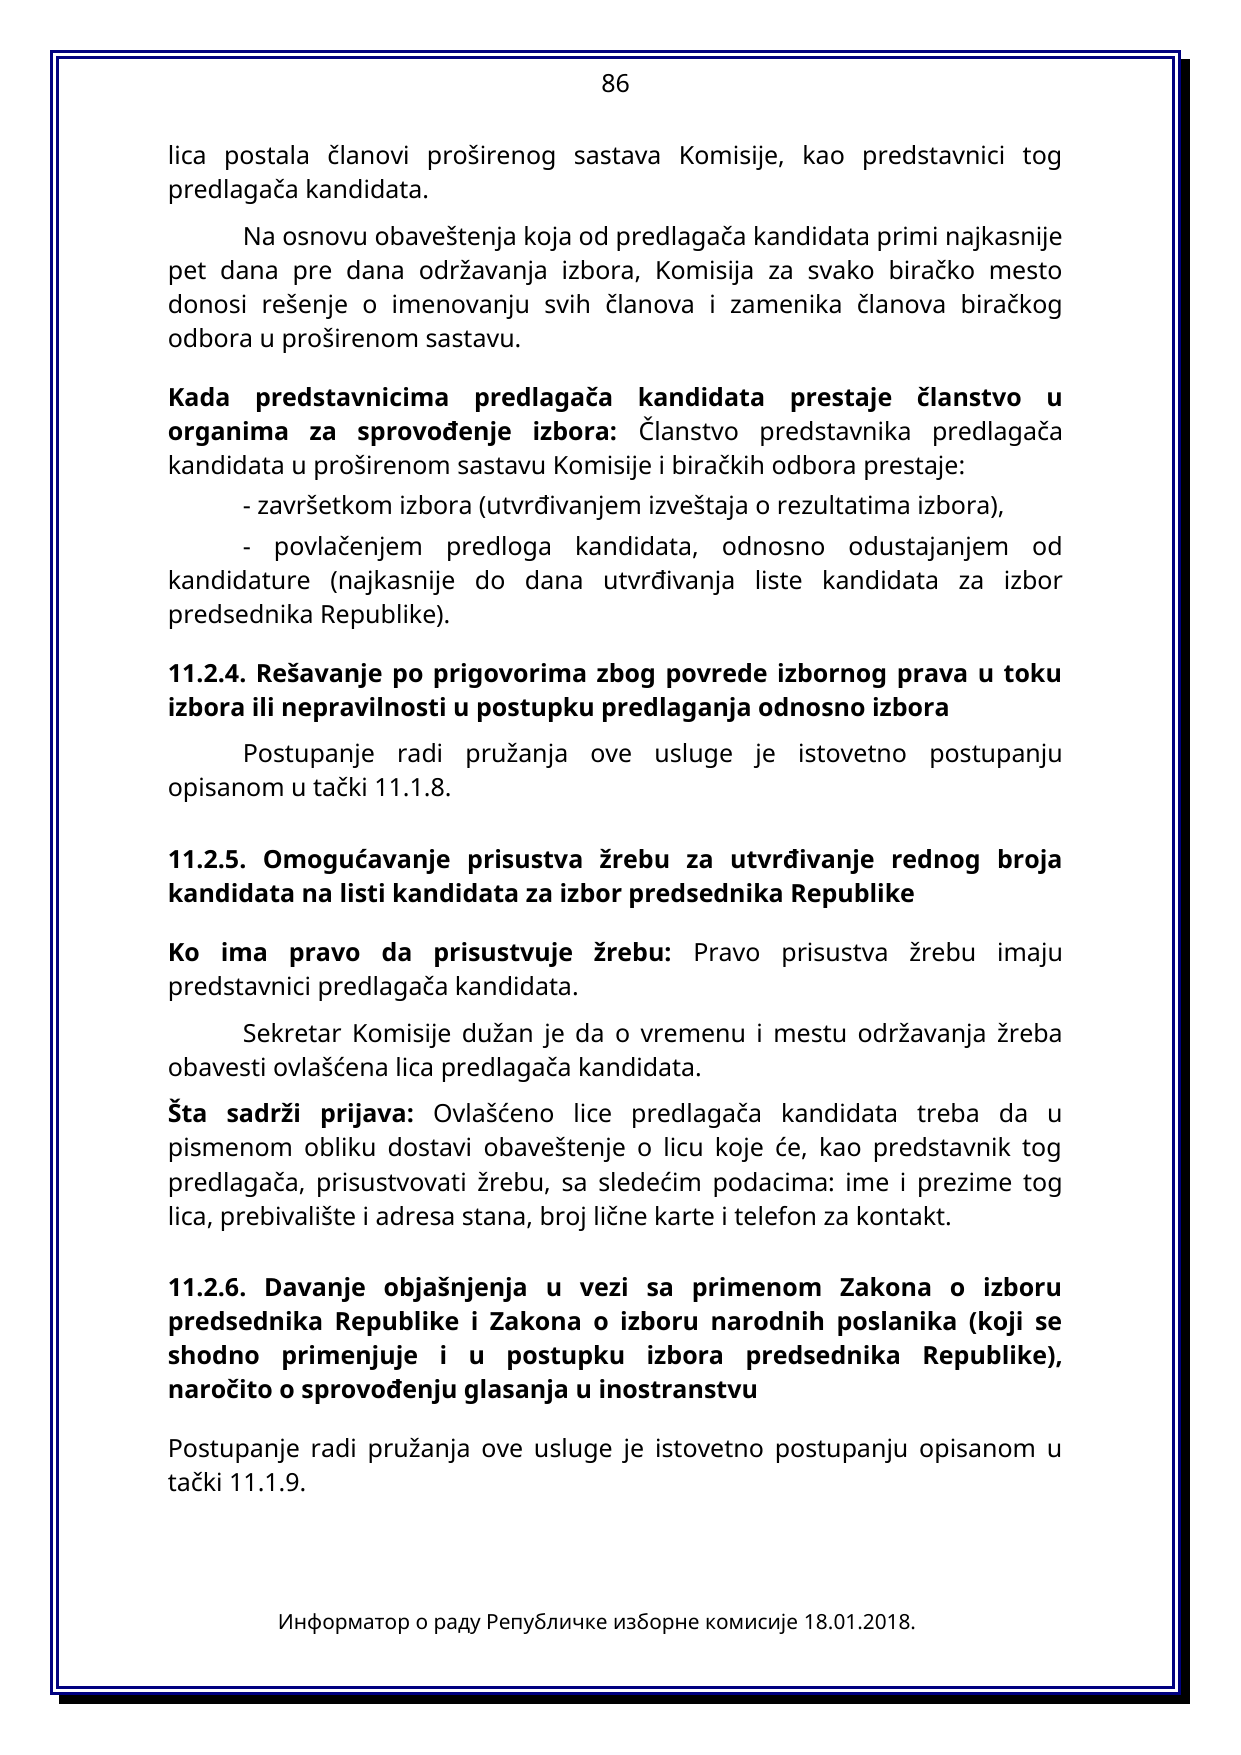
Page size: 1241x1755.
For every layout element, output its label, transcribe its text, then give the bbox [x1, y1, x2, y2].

text lica postala članovi proširenog sastava Komisije, kao predstavnici tog predlagača kandidata. [168, 138, 1063, 206]
text Šta sadrži prijava: Ovlašćeno lice predlagača kandidata treba da u pismenom obliku dostavi obaveštenje o licu koje će, kao predstavnik tog predlagača, prisustvovati žrebu, sa sledećim podacima: ime i prezime tog lica, prebivalište i adresa stana, broj lične karte i telefon za kontakt. [168, 1096, 1063, 1232]
text - povlačenjem predloga kandidata, odnosno odustajanjem od kandidature (najkasnije do dana utvrđivanja liste kandidata za izbor predsednika Republike). [168, 528, 1063, 630]
text Ko ima pravo da prisustvuje žrebu: Pravo prisustva žrebu imaju predstavnici predlagača kandidata. [168, 935, 1063, 1003]
text Postupanje radi pružanja ove usluge je istovetno postupanju opisanom u tački 11.1.9. [168, 1431, 1063, 1499]
subtitle 11.2.5. Omogućavanje prisustva žrebu za utvrđivanje rednog broja kandidata na listi kandidata za izbor predsednika Republike [168, 842, 1063, 910]
text Na osnovu obaveštenja koja od predlagača kandidata primi najkasnije pet dana pre dana održavanja izbora, Komisija za svako biračko mesto donosi rešenje o imenovanju svih članova i zamenika članova biračkog odbora u proširenom sastavu. [168, 218, 1063, 354]
text Sekretar Komisije dužan je da o vremenu i mestu održavanja žreba obavesti ovlašćena lica predlagača kandidata. [168, 1015, 1063, 1083]
text Kada predstavnicima predlagača kandidata prestaje članstvo u organima za sprovođenje izbora: Članstvo predstavnika predlagača kandidata u proširenom sastavu Komisije i biračkih odbora prestaje: [168, 379, 1063, 482]
text - završetkom izbora (utvrđivanjem izveštaja o rezultatima izbora), [168, 488, 1063, 522]
subtitle 11.2.4. Rešavanje po prigovorima zbog povrede izbornog prava u toku izbora ili nepravilnosti u postupku predlaganja odnosno izbora [168, 655, 1063, 723]
text Postupanje radi pružanja ove usluge je istovetno postupanju opisanom u tački 11.1.8. [168, 736, 1063, 804]
subtitle 11.2.6. Davanje objašnjenja u vezi sa primenom Zakona o izboru predsednika Republike i Zakona o izboru narodnih poslanika (koji se shodno primenjuje i u postupku izbora predsednika Republike), naročito o sprovođenju glasanja u inostranstvu [168, 1270, 1063, 1406]
